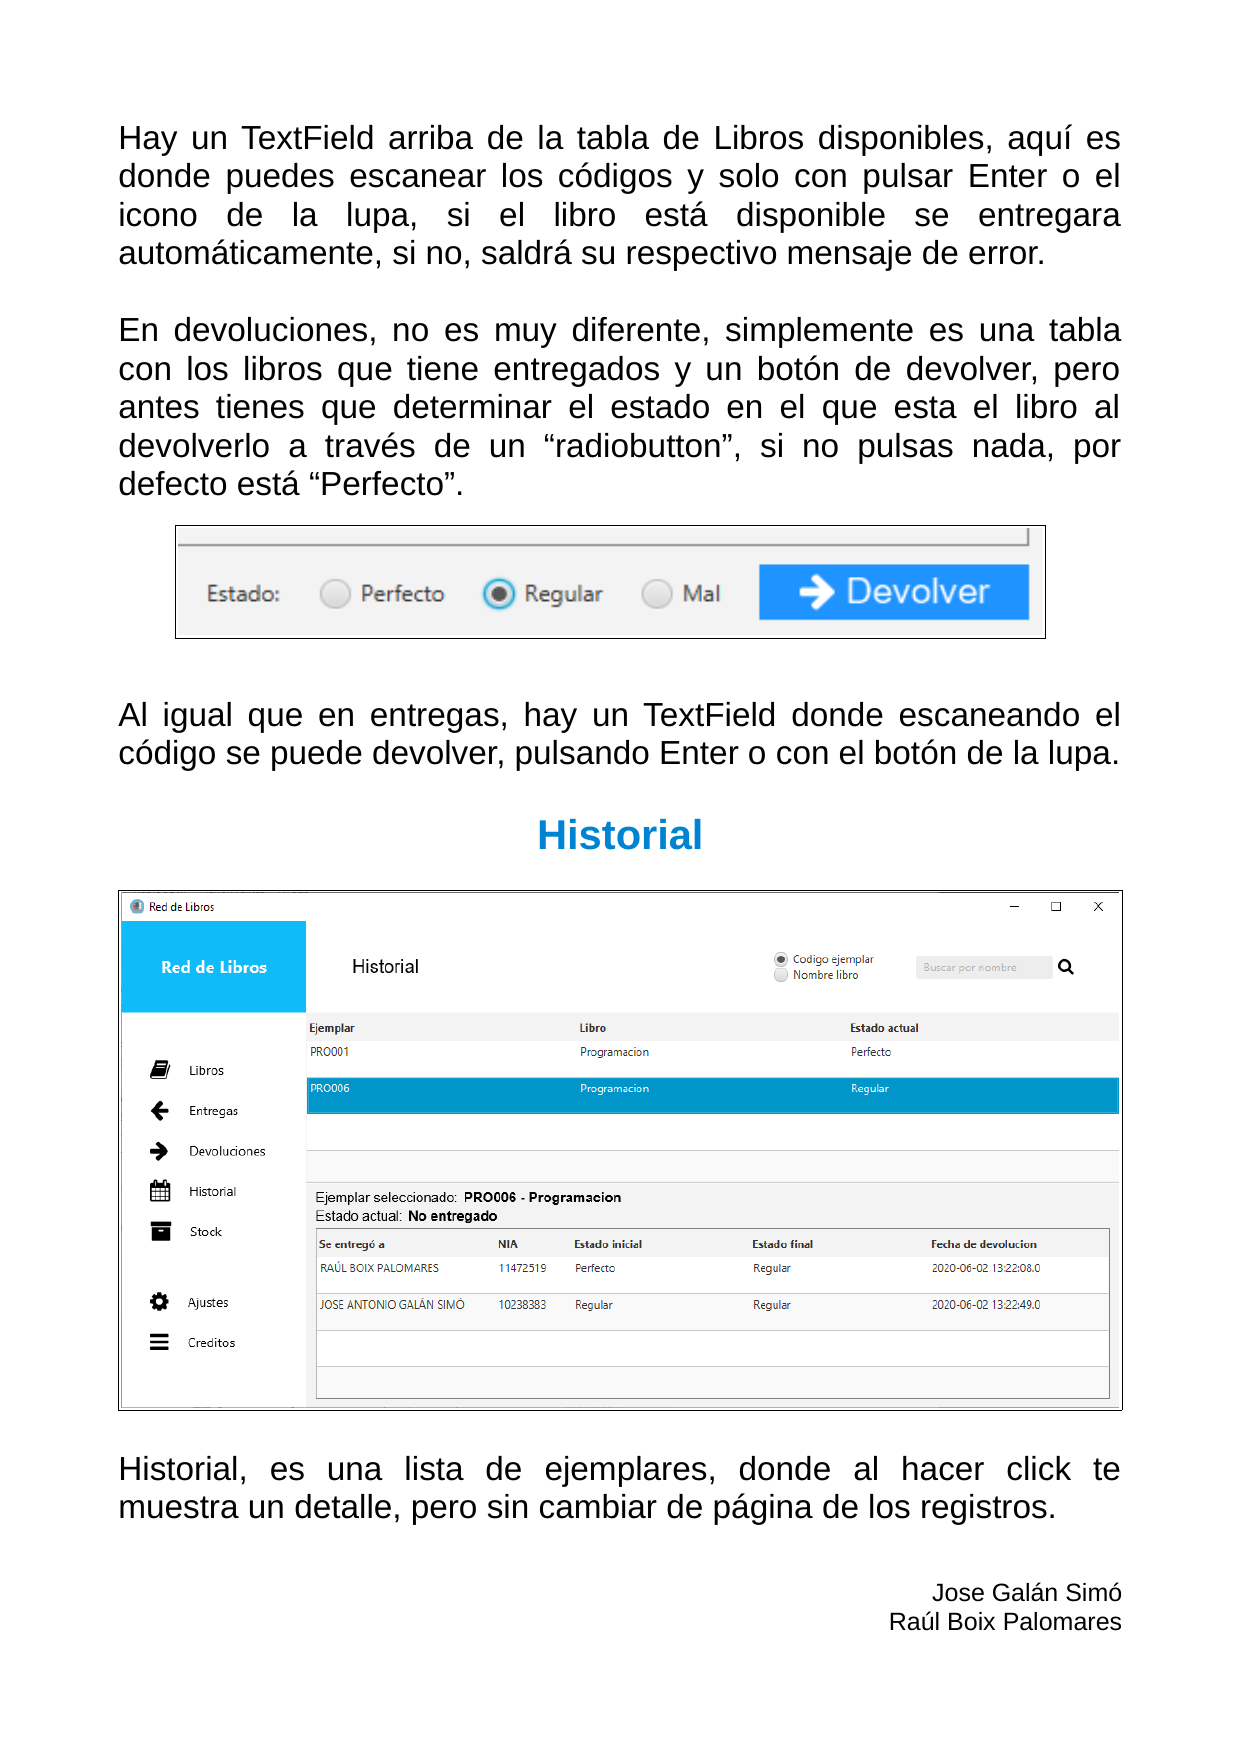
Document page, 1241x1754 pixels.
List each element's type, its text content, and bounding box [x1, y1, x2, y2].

picture [178, 528, 1043, 635]
picture [163, 962, 170, 972]
text Al igual que en entregas, hay un TextField donde escaneando el código se puede devolver, pulsando Enter o con el botón de la lupa. [118, 695, 1122, 772]
text Historial [118, 810, 1122, 858]
text Historial, es una lista de ejemplares, donde al hacer click te muestra un detalle, pero sin cambiar de página de los registros. [118, 1449, 1122, 1526]
picture [121, 892, 1119, 1408]
text Hay un TextField arriba de la tabla de Libros disponibles, aquí es donde puedes escanear los códigos y solo con pulsar Enter o el icono de la lupa, si el libro está disponible se entregara automáticamente, si no, saldrá su respectivo mensaje de error. [118, 118, 1122, 272]
text En devoluciones, no es muy diferente, simplemente es una tabla con los libros que tiene entregados y un botón de devolver, pero antes tienes que determinar el estado en el que esta el libro al devolverlo a través de un “radiobutton”, si no pulsas nada, por defecto está “Perfecto”. [118, 310, 1122, 502]
